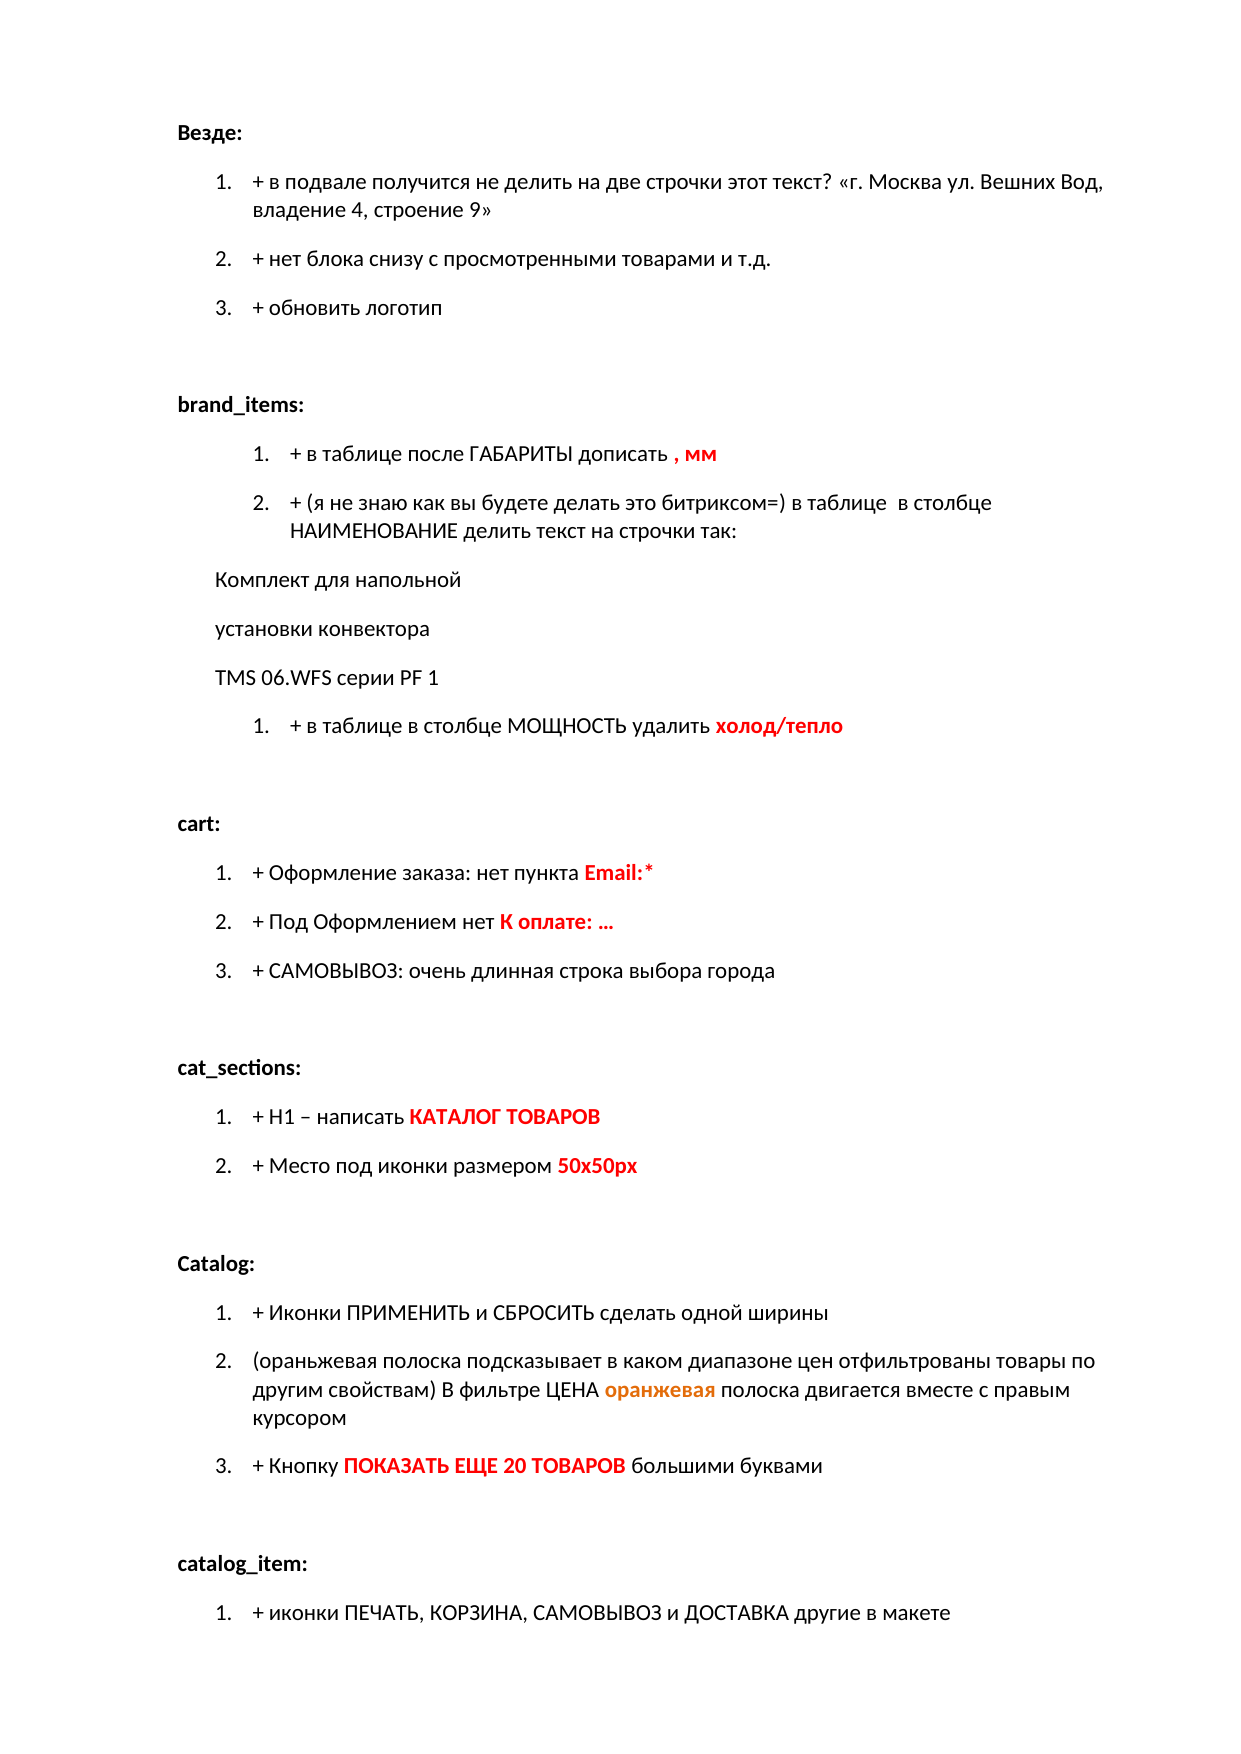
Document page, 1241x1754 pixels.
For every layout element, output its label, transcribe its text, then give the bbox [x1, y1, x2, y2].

list + в таблице в столбце МОЩНОСТЬ удалить холод/тепло [252, 712, 1152, 739]
text Везде: [177, 118, 1152, 146]
list + (я не знаю как вы будете делать это битриксом=) в таблице в столбце НАИМЕНОВАНИЕ делить текст на строчки так: [252, 488, 1152, 544]
list + Кнопку показать еще 20 товаров большими буквами [215, 1452, 1152, 1479]
list + нет блока снизу с просмотренными товарами и т.д. [215, 244, 1152, 272]
list + Под Оформлением нет К оплате: … [215, 907, 1152, 935]
text cart: [177, 809, 1152, 837]
list + Оформление заказа: нет пункта Email:* [215, 858, 1152, 886]
list (ораньжевая полоска подсказывает в каком диапазоне цен отфильтрованы товары по другим свойствам) В фильтре ЦЕНА оранжевая полоска двигается вместе с правым курсором [215, 1347, 1152, 1431]
text cat_sections: [177, 1053, 1152, 1082]
text TMS 06.WFS серии PF 1 [215, 663, 1152, 691]
list + в таблице после ГАБАРИТЫ дописать , мм [252, 439, 1152, 467]
list + Место под иконки размером 50x50px [215, 1151, 1152, 1179]
list + в подвале получится не делить на две строчки этот текст? «г. Москва ул. Вешних Вод, владение 4, строение 9» [215, 167, 1152, 223]
list + Иконки ПРИМЕНИТЬ и СБРОСИТЬ сделать одной ширины [215, 1298, 1152, 1326]
text установки конвектора [215, 614, 1152, 642]
text brand_items: [177, 390, 1152, 418]
text Catalog: [177, 1249, 1152, 1277]
list + САМОВЫВОЗ: очень длинная строка выбора города [215, 956, 1152, 984]
list + H1 – написать КАТАЛОГ ТОВАРОВ [215, 1102, 1152, 1130]
text catalog_item: [177, 1549, 1152, 1577]
list + иконки ПЕЧАТЬ, КОРЗИНА, САМОВЫВОЗ и ДОСТАВКА другие в макете [215, 1598, 1152, 1626]
list + обновить логотип [215, 293, 1152, 321]
text Комплект для напольной [215, 565, 1152, 593]
